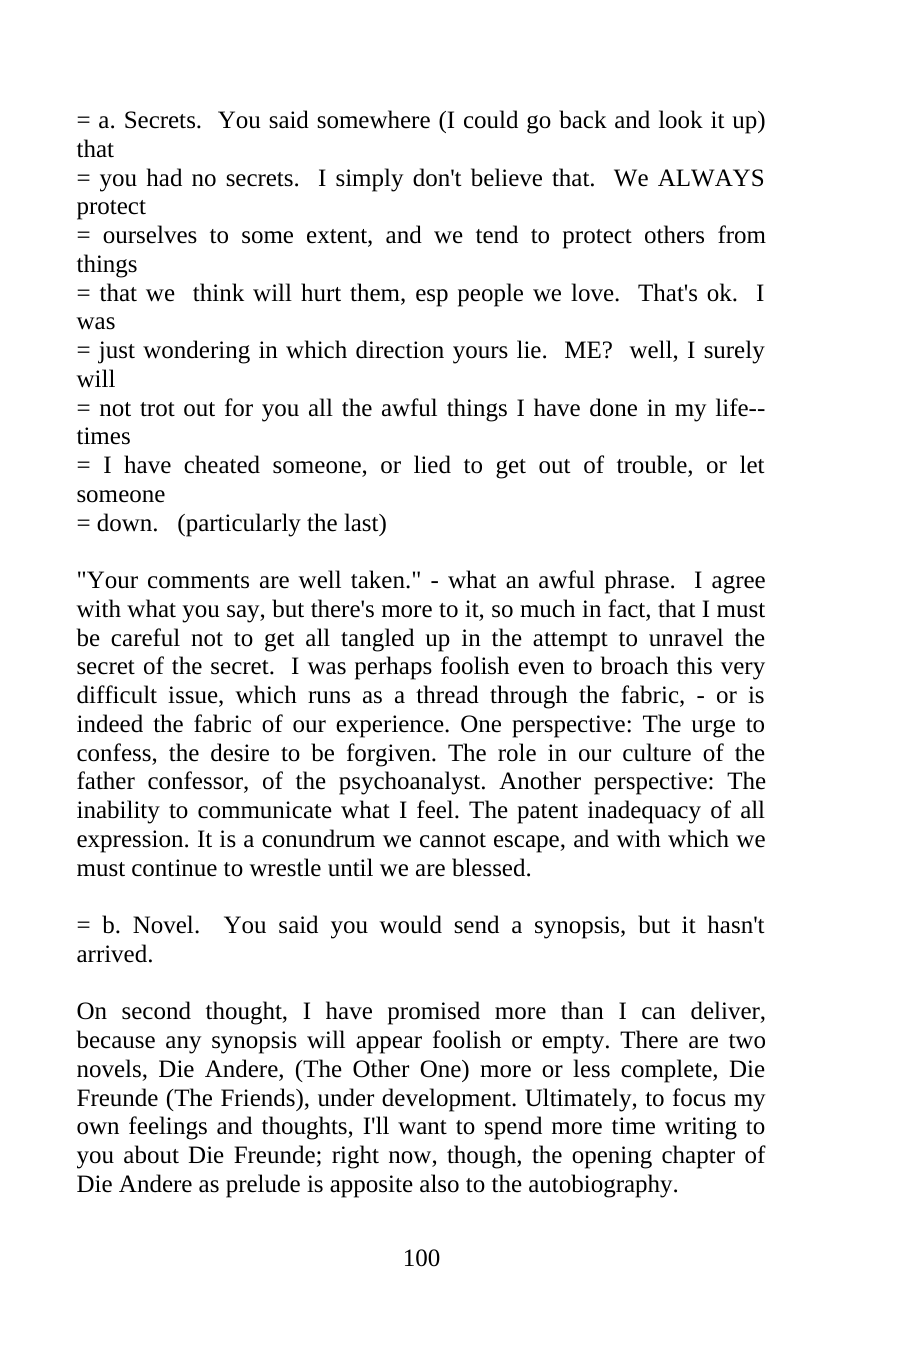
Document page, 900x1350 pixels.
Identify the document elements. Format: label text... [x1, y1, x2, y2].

text = b. Novel. You said you would send a synopsis, but it hasn't arrived. [76, 910, 766, 968]
text = I have cheated someone, or lied to get out of trouble, or let someone [76, 450, 766, 508]
text = a. Secrets. You said somewhere (I could go back and look it up) that [76, 105, 766, 163]
text = just wondering in which direction yours lie. ME? well, I surely will [76, 335, 766, 393]
text = that we think will hurt them, esp people we love. That's ok. I was [76, 278, 766, 335]
text "Your comments are well taken." - what an awful phrase. I agree with what you say, but there's more to it, so much in fact, that I must be careful not to get all tangled up in the attempt to unravel the secret of the secret. I was perhaps foolish even to broach this very difficult issue, which runs as a thread through the fabric, - or is indeed the fabric of our experience. One perspective: The urge to confess, the desire to be forgiven. The role in our culture of the father confessor, of the psychoanalyst. Another perspective: The inability to communicate what I feel. The patent inadequacy of all expression. It is a conundrum we cannot escape, and with which we must continue to wrestle until we are blessed. [76, 565, 766, 881]
text = you had no secrets. I simply don't believe that. We ALWAYS protect [76, 163, 766, 220]
text On second thought, I have promised more than I can deliver, because any synopsis will appear foolish or empty. There are two novels, Die Andere, (The Other One) more or less complete, Die Freunde (The Friends), under development. Ultimately, to focus my own feelings and thoughts, I'll want to spend more time writing to you about Die Freunde; right now, though, the opening chapter of Die Andere as prelude is apposite also to the autobiography. [76, 996, 766, 1198]
text = not trot out for you all the awful things I have done in my life--times [76, 393, 766, 450]
text = down. (particularly the last) [76, 508, 766, 536]
text = ourselves to some extent, and we tend to protect others from things [76, 220, 766, 278]
